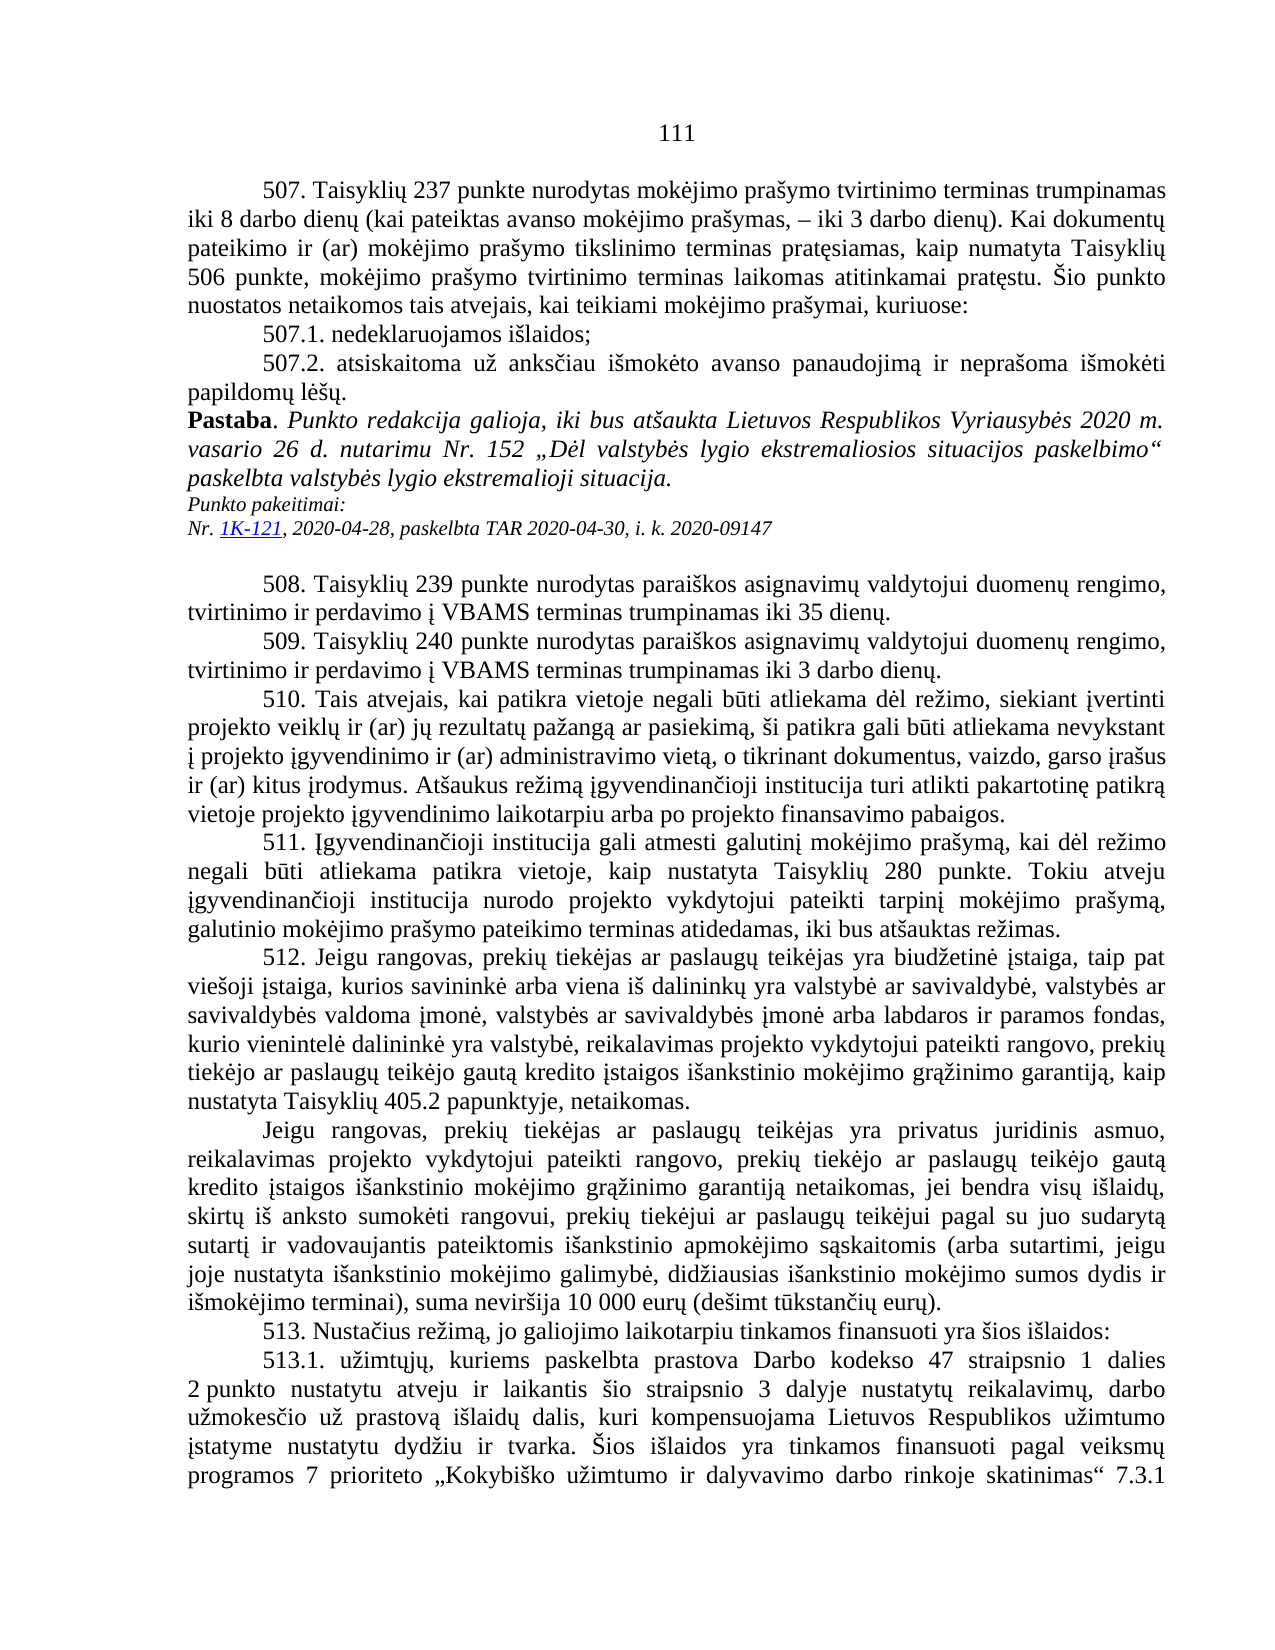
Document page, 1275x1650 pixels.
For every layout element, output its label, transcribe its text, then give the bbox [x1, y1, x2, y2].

text 507.1. nedeklaruojamos išlaidos; [187, 319, 1167, 348]
text 509. Taisyklių 240 punkte nurodytas paraiškos asignavimų valdytojui duomenų rengimo, tvirtinimo ir perdavimo į VBAMS terminas trumpinamas iki 3 darbo dienų. [187, 626, 1167, 684]
text 511. Įgyvendinančioji institucija gali atmesti galutinį mokėjimo prašymą, kai dėl režimo negali būti atliekama patikra vietoje, kaip nustatyta Taisyklių 280 punkte. Tokiu atveju įgyvendinančioji institucija nurodo projekto vykdytojui pateikti tarpinį mokėjimo prašymą, galutinio mokėjimo prašymo pateikimo terminas atidedamas, iki bus atšauktas režimas. [187, 827, 1167, 942]
text 513.1. užimtųjų, kuriems paskelbta prastova Darbo kodekso 47 straipsnio 1 dalies 2 punkto nustatytu atveju ir laikantis šio straipsnio 3 dalyje nustatytų reikalavimų, darbo užmokesčio už prastovą išlaidų dalis, kuri kompensuojama Lietuvos Respublikos užimtumo įstatyme nustatytu dydžiu ir tvarka. Šios išlaidos yra tinkamos finansuoti pagal veiksmų programos 7 prioriteto „Kokybiško užimtumo ir dalyvavimo darbo rinkoje skatinimas“ 7.3.1 [187, 1345, 1167, 1489]
text Nr. 1K-121, 2020-04-28, paskelbta TAR 2020-04-30, i. k. 2020-09147 [187, 516, 1167, 540]
text 507. Taisyklių 237 punkte nurodytas mokėjimo prašymo tvirtinimo terminas trumpinamas iki 8 darbo dienų (kai pateiktas avanso mokėjimo prašymas, – iki 3 darbo dienų). Kai dokumentų pateikimo ir (ar) mokėjimo prašymo tikslinimo terminas pratęsiamas, kaip numatyta Taisyklių 506 punkte, mokėjimo prašymo tvirtinimo terminas laikomas atitinkamai pratęstu. Šio punkto nuostatos netaikomos tais atvejais, kai teikiami mokėjimo prašymai, kuriuose: [187, 176, 1167, 319]
text 512. Jeigu rangovas, prekių tiekėjas ar paslaugų teikėjas yra biudžetinė įstaiga, taip pat viešoji įstaiga, kurios savininkė arba viena iš dalininkų yra valstybė ar savivaldybė, valstybės ar savivaldybės valdoma įmonė, valstybės ar savivaldybės įmonė arba labdaros ir paramos fondas, kurio vienintelė dalininkė yra valstybė, reikalavimas projekto vykdytojui pateikti rangovo, prekių tiekėjo ar paslaugų teikėjo gautą kredito įstaigos išankstinio mokėjimo grąžinimo garantiją, kaip nustatyta Taisyklių 405.2 papunktyje, netaikomas. [187, 942, 1167, 1115]
text Punkto pakeitimai: [187, 492, 1167, 516]
text Pastaba. Punkto redakcija galioja, iki bus atšaukta Lietuvos Respublikos Vyriausybės 2020 m. vasario 26 d. nutarimu Nr. 152 „Dėl valstybės lygio ekstremaliosios situacijos paskelbimo“ paskelbta valstybės lygio ekstremalioji situacija. [187, 406, 1167, 492]
text 510. Tais atvejais, kai patikra vietoje negali būti atliekama dėl režimo, siekiant įvertinti projekto veiklų ir (ar) jų rezultatų pažangą ar pasiekimą, ši patikra gali būti atliekama nevykstant į projekto įgyvendinimo ir (ar) administravimo vietą, o tikrinant dokumentus, vaizdo, garso įrašus ir (ar) kitus įrodymus. Atšaukus režimą įgyvendinančioji institucija turi atlikti pakartotinę patikrą vietoje projekto įgyvendinimo laikotarpiu arba po projekto finansavimo pabaigos. [187, 684, 1167, 827]
text Jeigu rangovas, prekių tiekėjas ar paslaugų teikėjas yra privatus juridinis asmuo, reikalavimas projekto vykdytojui pateikti rangovo, prekių tiekėjo ar paslaugų teikėjo gautą kredito įstaigos išankstinio mokėjimo grąžinimo garantiją netaikomas, jei bendra visų išlaidų, skirtų iš anksto sumokėti rangovui, prekių tiekėjui ar paslaugų teikėjui pagal su juo sudarytą sutartį ir vadovaujantis pateiktomis išankstinio apmokėjimo sąskaitomis (arba sutartimi, jeigu joje nustatyta išankstinio mokėjimo galimybė, didžiausias išankstinio mokėjimo sumos dydis ir išmokėjimo terminai), suma neviršija 10 000 eurų (dešimt tūkstančių eurų). [187, 1115, 1167, 1316]
text 508. Taisyklių 239 punkte nurodytas paraiškos asignavimų valdytojui duomenų rengimo, tvirtinimo ir perdavimo į VBAMS terminas trumpinamas iki 35 dienų. [187, 569, 1167, 626]
text 507.2. atsiskaitoma už anksčiau išmokėto avanso panaudojimą ir neprašoma išmokėti papildomų lėšų. [187, 348, 1167, 406]
text 513. Nustačius režimą, jo galiojimo laikotarpiu tinkamos finansuoti yra šios išlaidos: [187, 1316, 1167, 1345]
